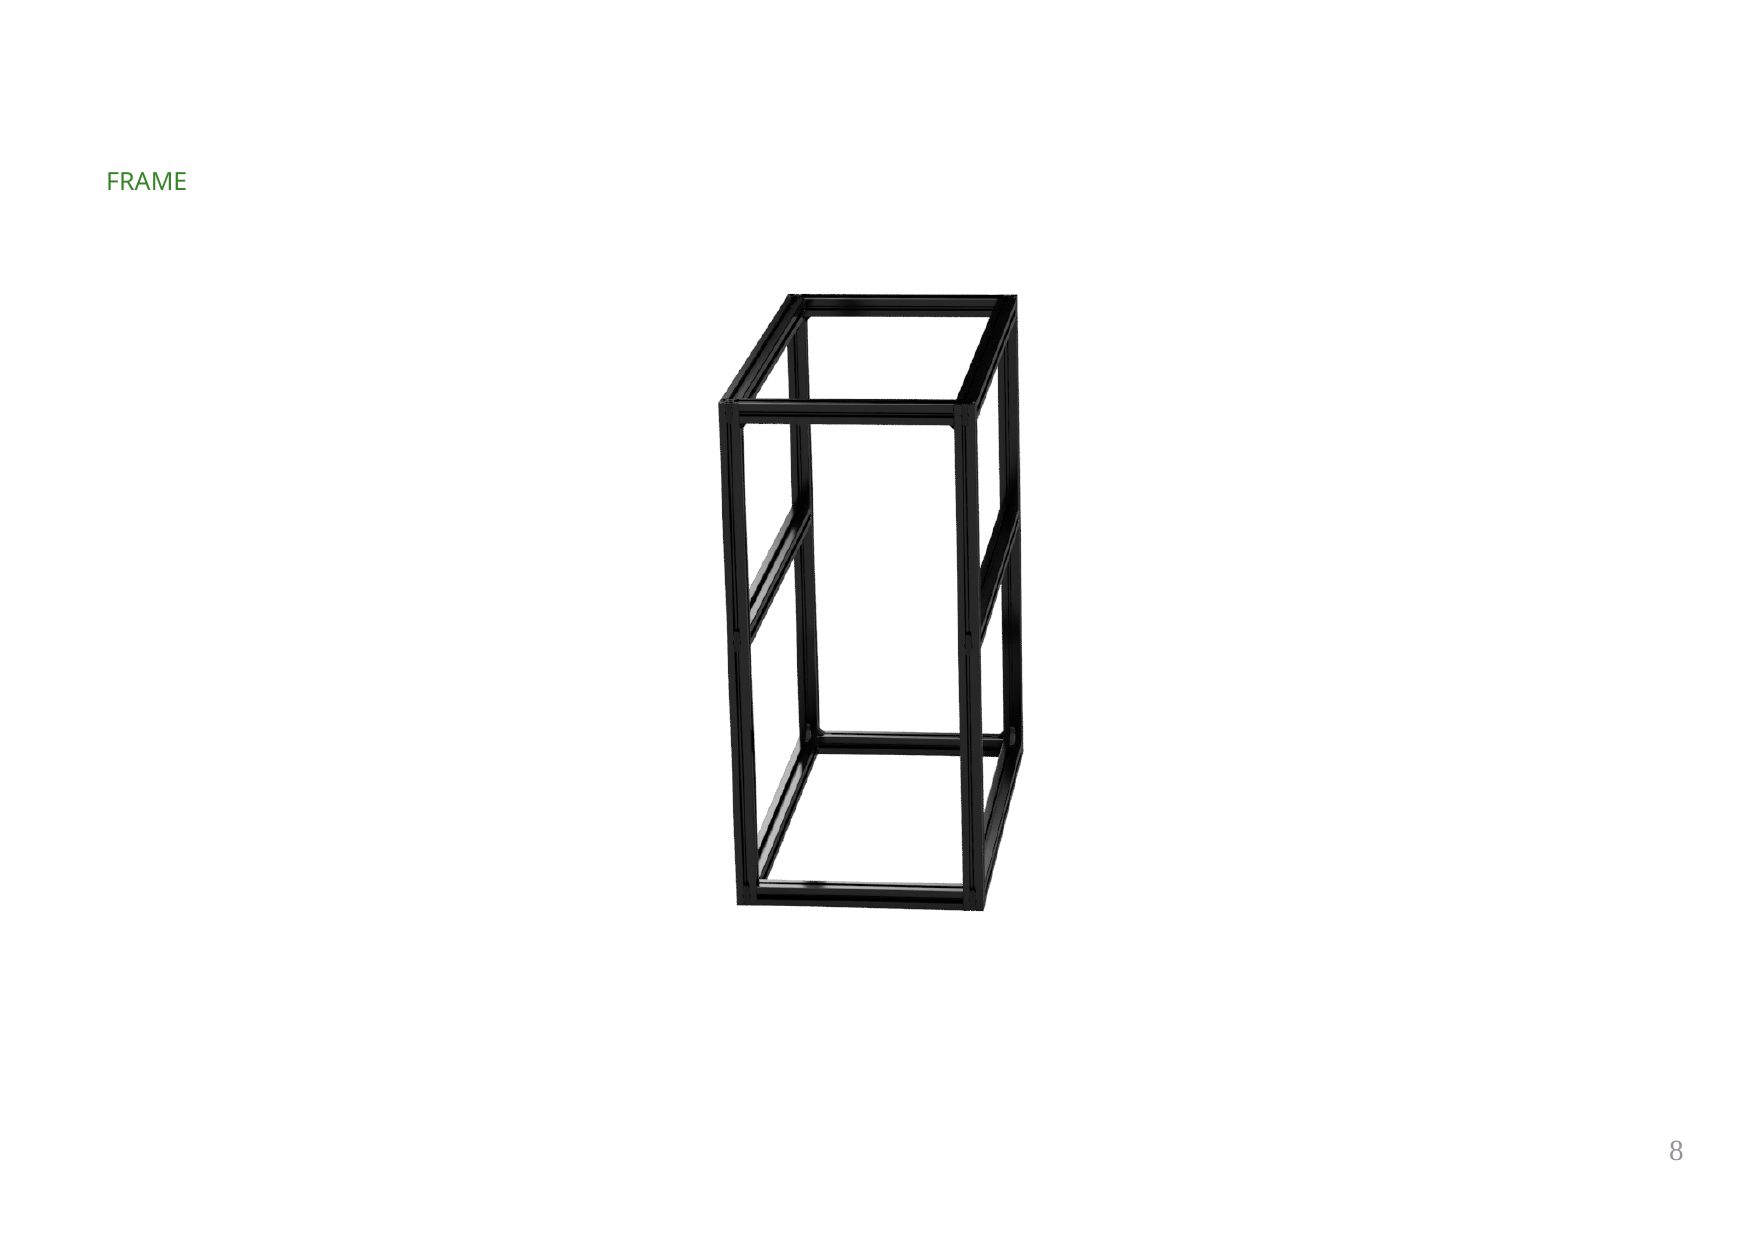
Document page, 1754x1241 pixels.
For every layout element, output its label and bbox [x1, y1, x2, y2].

picture [59, 159, 1695, 1081]
